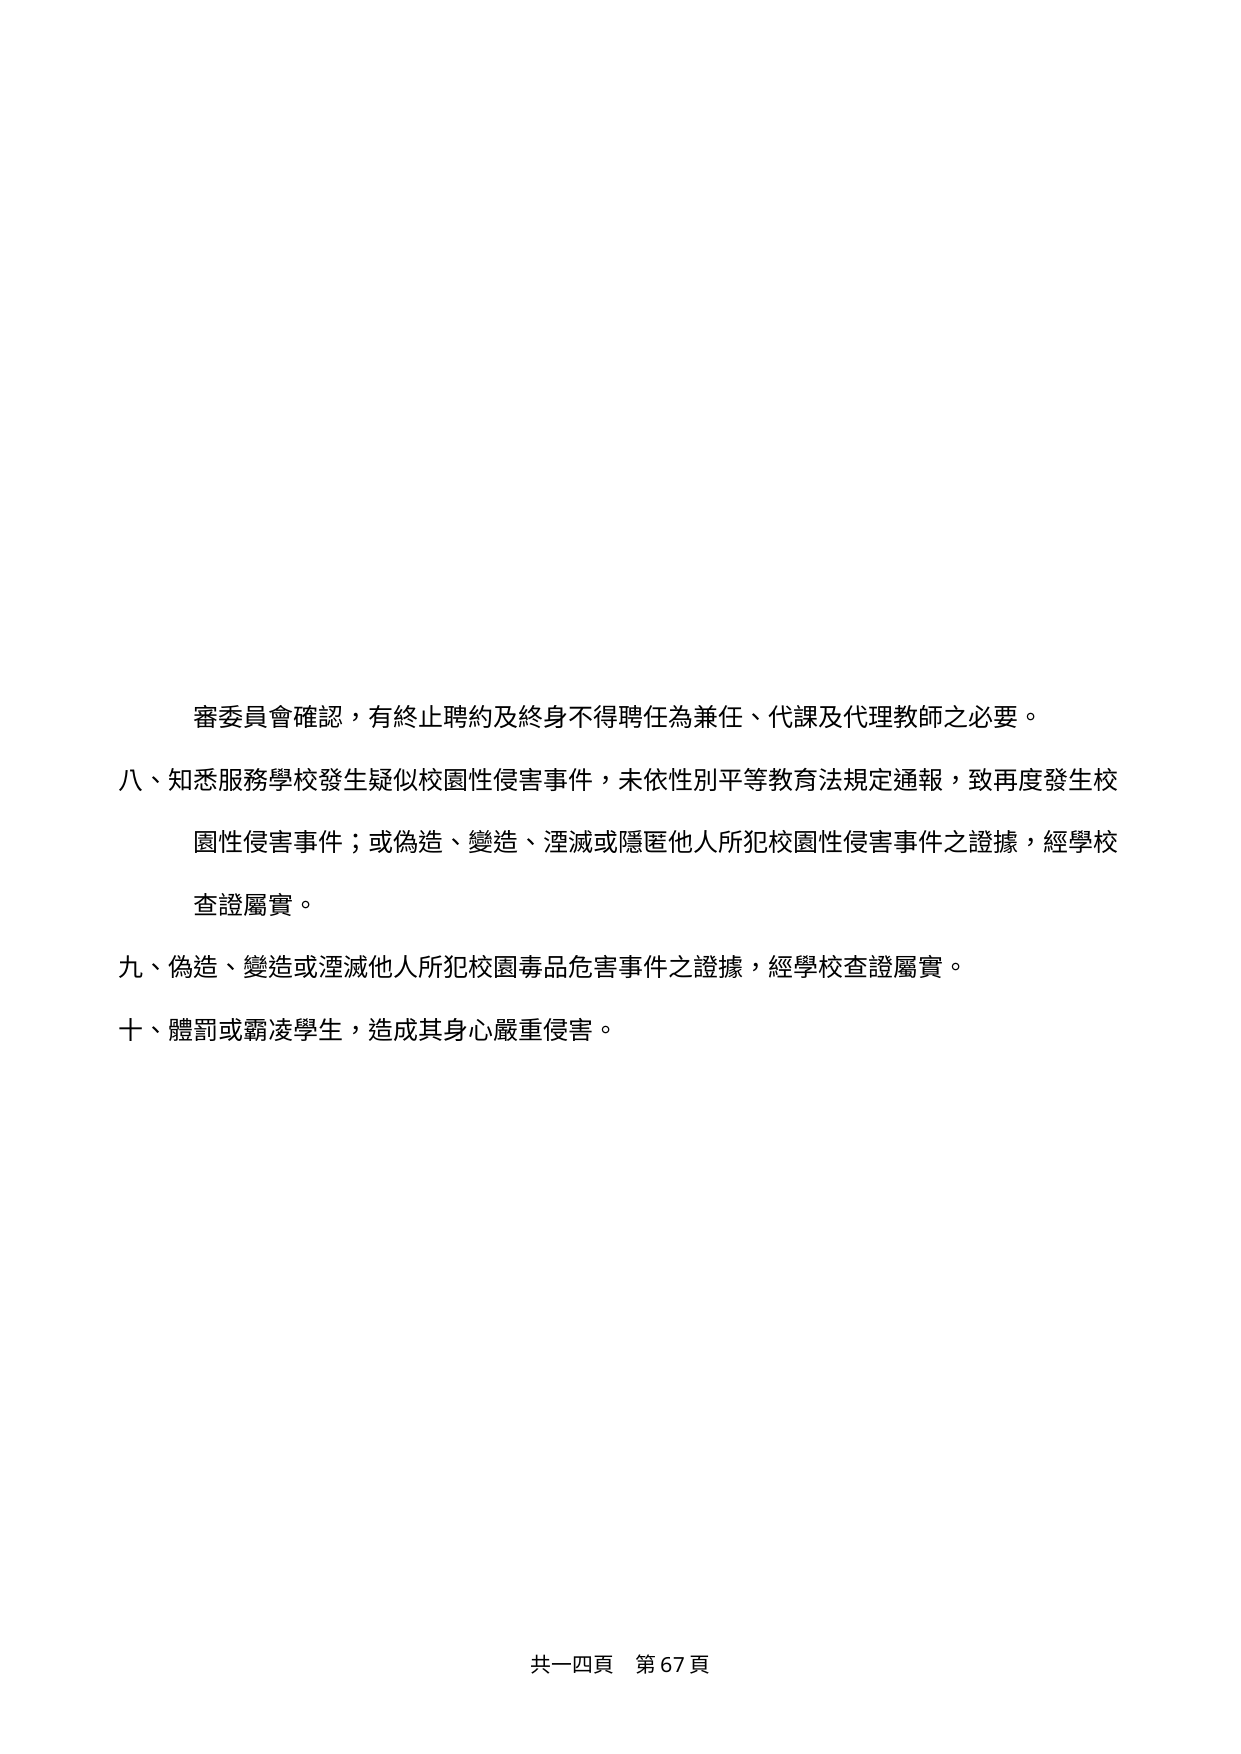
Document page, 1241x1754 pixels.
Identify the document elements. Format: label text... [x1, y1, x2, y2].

text 八、知悉服務學校發生疑似校園性侵害事件，未依性別平等教育法規定通報，致再度發生校園性侵害事件；或偽造、變造、湮滅或隱匿他人所犯校園性侵害事件之證據，經學校查證屬實。 [118, 737, 1122, 924]
text 審委員會確認，有終止聘約及終身不得聘任為兼任、代課及代理教師之必要。 [118, 674, 1122, 737]
text 九、偽造、變造或湮滅他人所犯校園毒品危害事件之證據，經學校查證屬實。 [118, 924, 1122, 987]
text 十、體罰或霸凌學生，造成其身心嚴重侵害。 [118, 987, 1122, 1049]
